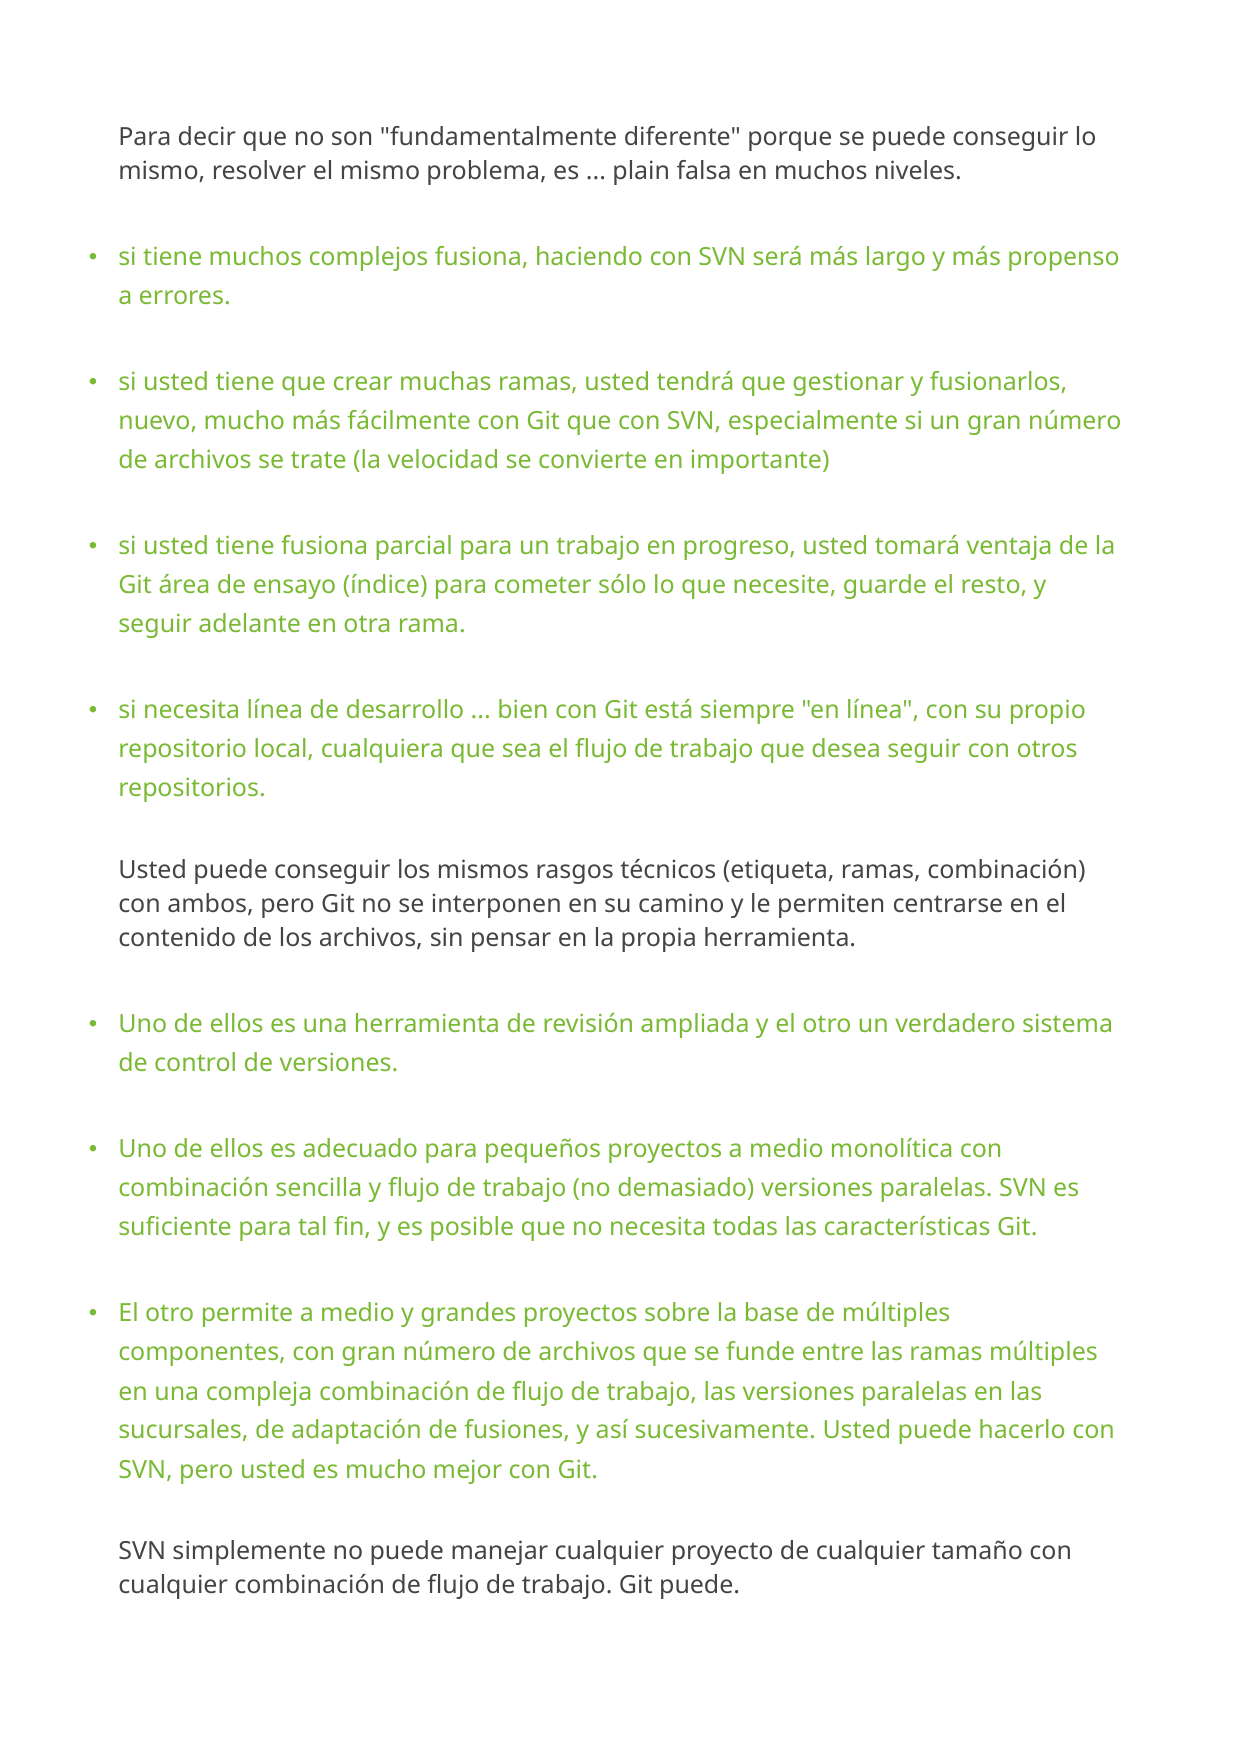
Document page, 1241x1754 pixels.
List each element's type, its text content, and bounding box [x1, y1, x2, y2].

list si usted tiene fusiona parcial para un trabajo en progreso, usted tomará ventaja de la Git área de ensayo (índice) para cometer sólo lo que necesite, guarde el resto, y seguir adelante en otra rama. [118, 523, 1122, 640]
text Para decir que no son "fundamentalmente diferente" porque se puede conseguir lo mismo, resolver el mismo problema, es ... plain falsa en muchos niveles. [118, 118, 1122, 187]
text SVN simplemente no puede manejar cualquier proyecto de cualquier tamaño con cualquier combinación de flujo de trabajo. Git puede. [118, 1532, 1122, 1601]
text Usted puede conseguir los mismos rasgos técnicos (etiqueta, ramas, combinación) con ambos, pero Git no se interponen en su camino y le permiten centrarse en el contenido de los archivos, sin pensar en la propia herramienta. [118, 851, 1122, 954]
list si usted tiene que crear muchas ramas, usted tendrá que gestionar y fusionarlos, nuevo, mucho más fácilmente con Git que con SVN, especialmente si un gran número de archivos se trate (la velocidad se convierte en importante) [118, 359, 1122, 476]
list Uno de ellos es una herramienta de revisión ampliada y el otro un verdadero sistema de control de versiones. [118, 1001, 1122, 1079]
list El otro permite a medio y grandes proyectos sobre la base de múltiples componentes, con gran número de archivos que se funde entre las ramas múltiples en una compleja combinación de flujo de trabajo, las versiones paralelas en las sucursales, de adaptación de fusiones, y así sucesivamente. Usted puede hacerlo con SVN, pero usted es mucho mejor con Git. [118, 1290, 1122, 1485]
list si necesita línea de desarrollo ... bien con Git está siempre "en línea", con su propio repositorio local, cualquiera que sea el flujo de trabajo que desea seguir con otros repositorios. [118, 687, 1122, 804]
list si tiene muchos complejos fusiona, haciendo con SVN será más largo y más propenso a errores. [118, 234, 1122, 312]
list Uno de ellos es adecuado para pequeños proyectos a medio monolítica con combinación sencilla y flujo de trabajo (no demasiado) versiones paralelas. SVN es suficiente para tal fin, y es posible que no necesita todas las características Git. [118, 1126, 1122, 1243]
